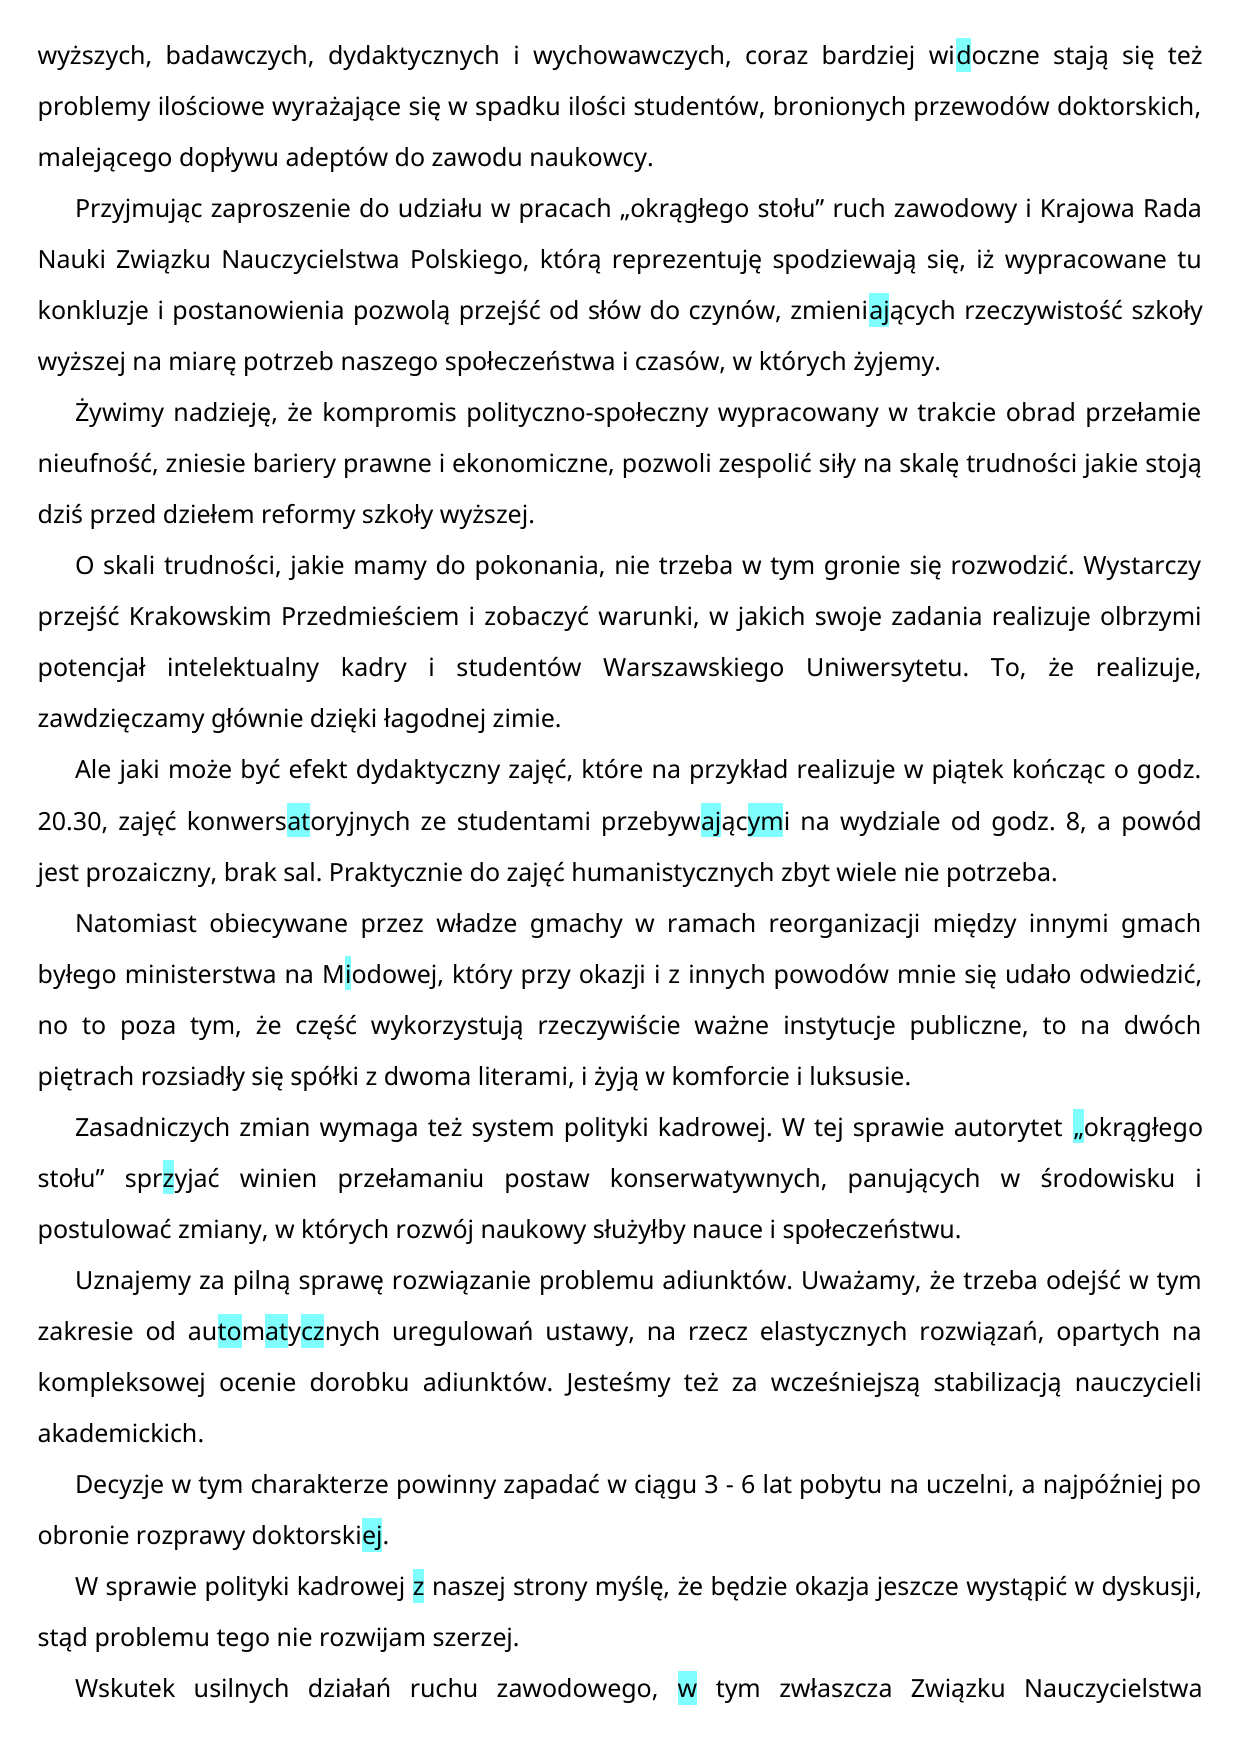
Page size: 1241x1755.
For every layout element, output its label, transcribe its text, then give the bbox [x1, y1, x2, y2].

text Przyjmując zaproszenie do udziału w pracach „okrągłego stołu” ruch zawodowy i Krajowa Rada Nauki Związku Nauczycielstwa Polskiego, którą reprezentuję spodziewają się, iż wypracowane tu konkluzje i postanowienia pozwolą przejść od słów do czynów, zmieniających rzeczywistość szkoły wyższej na miarę potrzeb naszego społeczeństwa i czasów, w których żyjemy. [37, 191, 1203, 378]
text W sprawie polityki kadrowej z naszej strony myślę, że będzie okazja jeszcze wystąpić w dyskusji, stąd problemu tego nie rozwijam szerzej. [37, 1569, 1203, 1654]
text O skali trudności, jakie mamy do pokonania, nie trzeba w tym gronie się rozwodzić. Wystarczy przejść Krakowskim Przedmieściem i zobaczyć warunki, w jakich swoje zadania realizuje olbrzymi potencjał intelektualny kadry i studentów Warszawskiego Uniwersytetu. To, że realizuje, zawdzięczamy głównie dzięki łagodnej zimie. [37, 548, 1203, 735]
text Uznajemy za pilną sprawę rozwiązanie problemu adiunktów. Uważamy, że trzeba odejść w tym zakresie od automatycznych uregulowań ustawy, na rzecz elastycznych rozwiązań, opartych na kompleksowej ocenie dorobku adiunktów. Jesteśmy też za wcześniejszą stabilizacją nauczycieli akademickich. [37, 1262, 1203, 1450]
text Natomiast obiecywane przez władze gmachy w ramach reorganizacji między innymi gmach byłego ministerstwa na Miodowej, który przy okazji i z innych powodów mnie się udało odwiedzić, no to poza tym, że część wykorzystują rzeczywiście ważne instytucje publiczne, to na dwóch piętrach rozsiadły się spółki z dwoma literami, i żyją w komforcie i luksusie. [37, 905, 1203, 1092]
text wyższych, badawczych, dydaktycznych i wychowawczych, coraz bardziej widoczne stają się też problemy ilościowe wyrażające się w spadku ilości studentów, bronionych przewodów doktorskich, malejącego dopływu adeptów do zawodu naukowcy. [37, 37, 1203, 174]
text Ale jaki może być efekt dydaktyczny zajęć, które na przykład realizuje w piątek kończąc o godz. 20.30, zajęć konwersatoryjnych ze studentami przebywającymi na wydziale od godz. 8, a powód jest prozaiczny, brak sal. Praktycznie do zajęć humanistycznych zbyt wiele nie potrzeba. [37, 752, 1203, 888]
text Wskutek usilnych działań ruchu zawodowego, w tym zwłaszcza Związku Nauczycielstwa [37, 1671, 1203, 1705]
text Zasadniczych zmian wymaga też system polityki kadrowej. W tej sprawie autorytet „okrągłego stołu” sprzyjać winien przełamaniu postaw konserwatywnych, panujących w środowisku i postulować zmiany, w których rozwój naukowy służyłby nauce i społeczeństwu. [37, 1109, 1203, 1246]
text Decyzje w tym charakterze powinny zapadać w ciągu 3 - 6 lat pobytu na uczelni, a najpóźniej po obronie rozprawy doktorskiej. [37, 1467, 1203, 1552]
text Żywimy nadzieję, że kompromis polityczno-społeczny wypracowany w trakcie obrad przełamie nieufność, zniesie bariery prawne i ekonomiczne, pozwoli zespolić siły na skalę trudności jakie stoją dziś przed dziełem reformy szkoły wyższej. [37, 395, 1203, 531]
